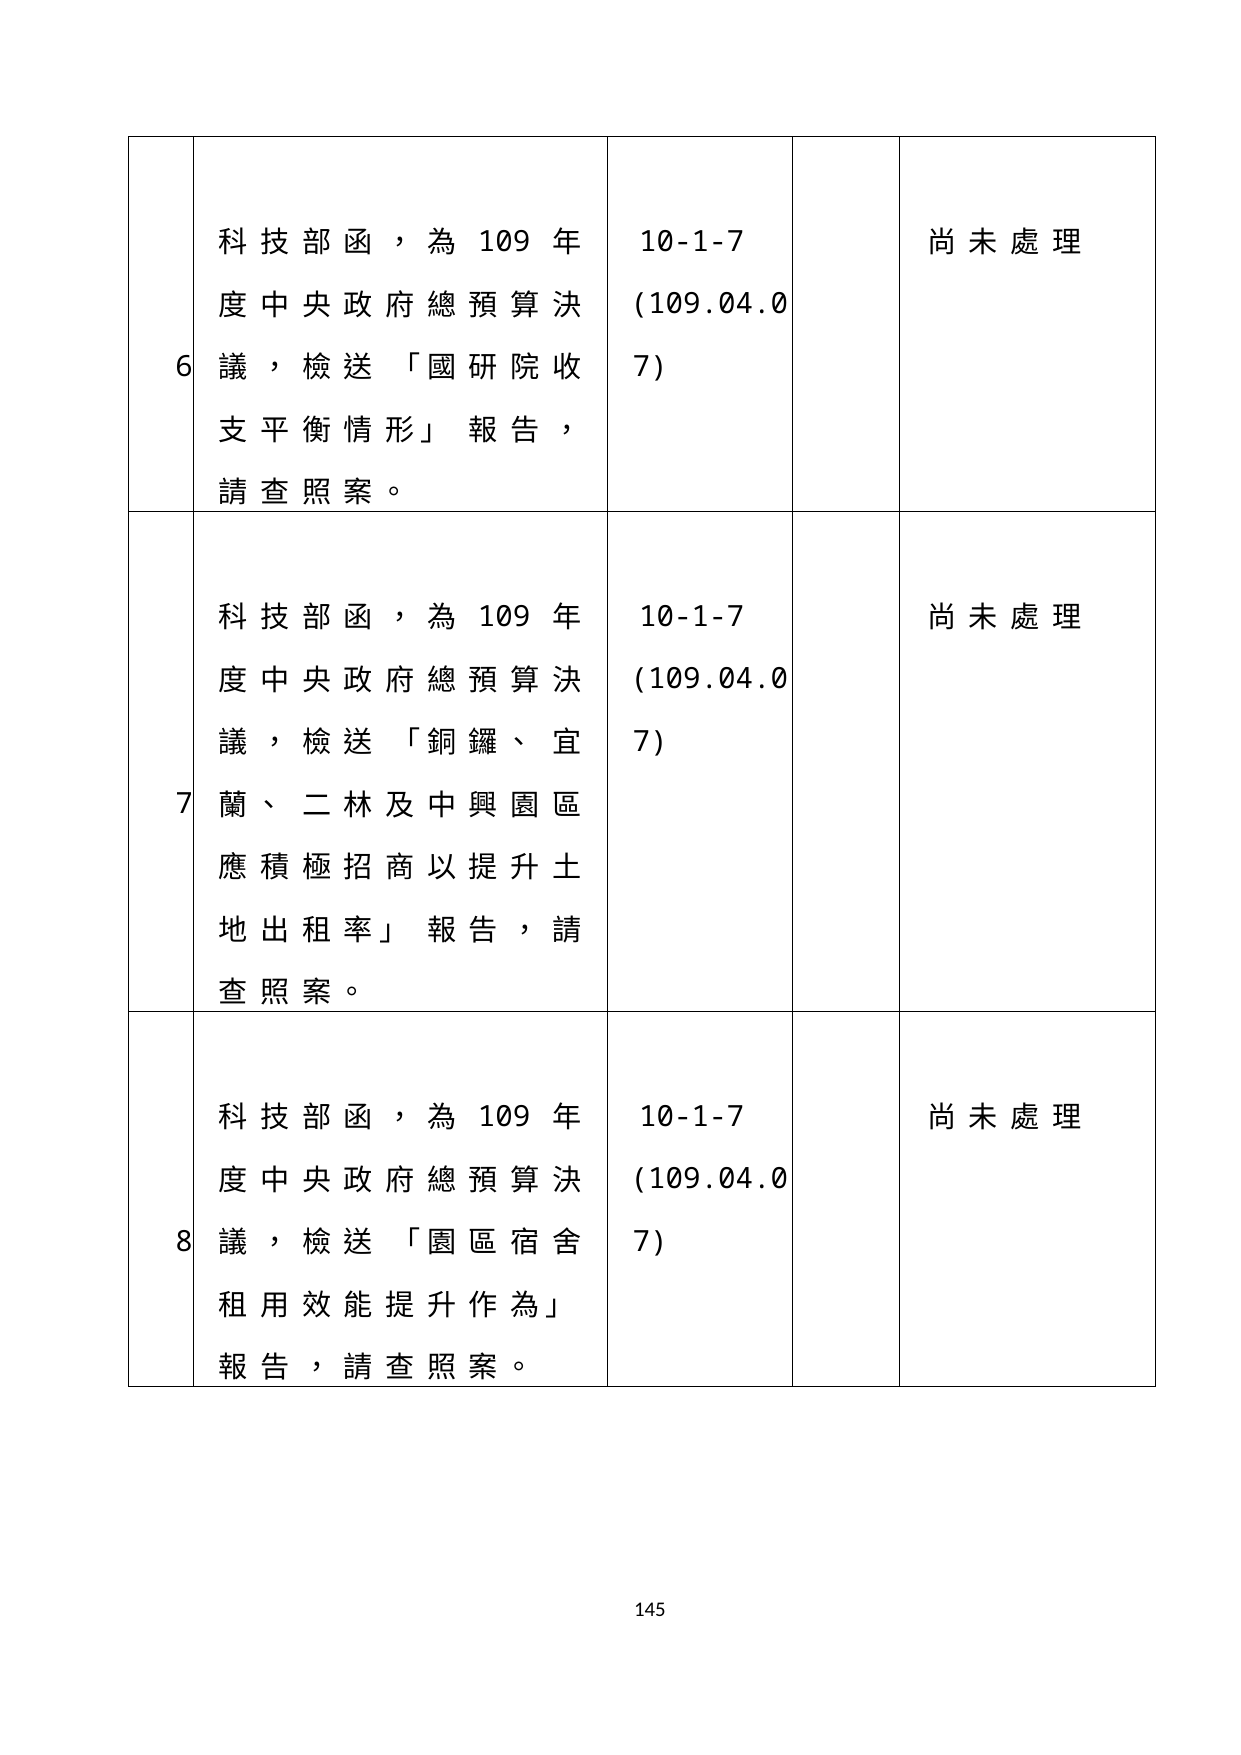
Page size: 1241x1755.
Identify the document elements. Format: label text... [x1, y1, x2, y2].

table_cell 科技部函，為109年度中央政府總預算決議，檢送「園區宿舍租用效能提升作為」報告，請查照案。 [194, 1012, 607, 1386]
table_cell [793, 137, 899, 511]
table_cell 10-1-7 (109.04.07) [608, 1012, 792, 1386]
table_cell 10-1-7 (109.04.07) [608, 512, 792, 1011]
table_cell [793, 512, 899, 1011]
table_cell 科技部函，為109年度中央政府總預算決議，檢送「國研院收支平衡情形」報告，請查照案。 [194, 137, 607, 511]
table_cell [129, 137, 193, 511]
table_cell [793, 1012, 899, 1386]
table_cell 尚未處理 [900, 1012, 1155, 1386]
table_cell [129, 1012, 193, 1386]
table_cell 10-1-7 (109.04.07) [608, 137, 792, 511]
table_cell 尚未處理 [900, 512, 1155, 1011]
table_cell 尚未處理 [900, 137, 1155, 511]
table_cell [129, 512, 193, 1011]
table_cell 科技部函，為109年度中央政府總預算決議，檢送「銅鑼、宜蘭、二林及中興園區應積極招商以提升土地出租率」報告，請查照案。 [194, 512, 607, 1011]
